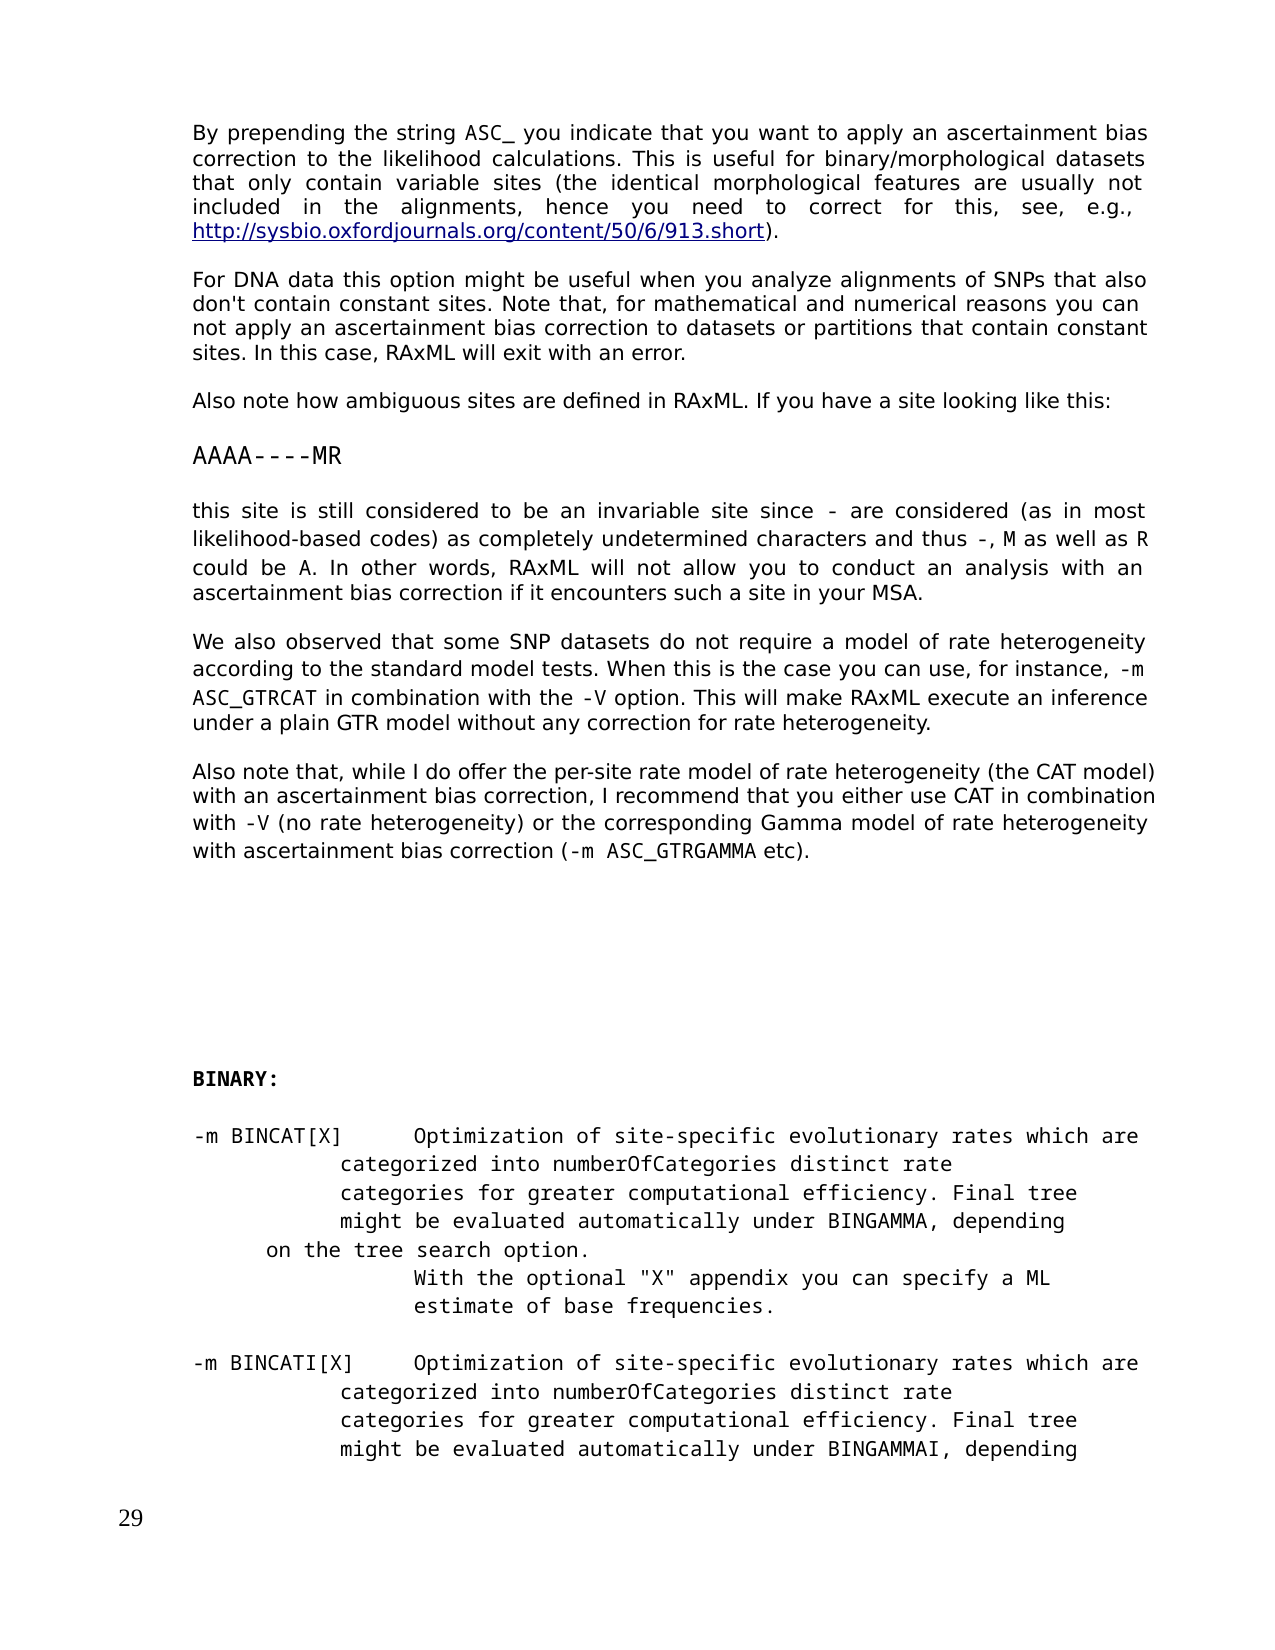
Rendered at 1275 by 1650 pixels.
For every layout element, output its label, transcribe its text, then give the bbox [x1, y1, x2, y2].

text -m BINCAT[X] Optimization of site-specific evolutionary rates which are categorized into numberOfCategories distinct rate categories for greater computational efficiency. Final tree might be evaluated automatically under BINGAMMA, depending on the tree search option. [118, 1121, 1157, 1263]
text AAAA----MR [118, 438, 1157, 472]
text For DNA data this option might be useful when you analyze alignments of SNPs that also don't contain constant sites. Note that, for mathematical and numerical reasons you can not apply an ascertainment bias correction to datasets or partitions that contain constant sites. In this case, RAxML will exit with an error. [118, 268, 1157, 365]
text By prepending the string ASC_ you indicate that you want to apply an ascertainment bias correction to the likelihood calculations. This is useful for binary/morphological datasets that only contain variable sites (the identical morphological features are usually not included in the alignments, hence you need to correct for this, see, e.g., http://sysbio.oxfordjournals.org/content/50/6/913.short). [118, 118, 1157, 244]
text -m BINCATI[X] Optimization of site-specific evolutionary rates which are categorized into numberOfCategories distinct rate categories for greater computational efficiency. Final tree might be evaluated automatically under BINGAMMAI, depending [118, 1348, 1157, 1462]
text We also observed that some SNP datasets do not require a model of rate heterogeneity according to the standard model tests. When this is the case you can use, for instance, -m ASC_GTRCAT in combination with the -V option. This will make RAxML execute an inference under a plain GTR model without any correction for rate heterogeneity. [118, 630, 1157, 735]
text Also note how ambiguous sites are defined in RAxML. If you have a site looking like this: [118, 389, 1157, 413]
text BINARY: [192, 1064, 1157, 1093]
text this site is still considered to be an invariable site since - are considered (as in most likelihood-based codes) as completely undetermined characters and thus -, M as well as R could be A. In other words, RAxML will not allow you to conduct an analysis with an ascertainment bias correction if it encounters such a site in your MSA. [118, 496, 1157, 606]
text With the optional "X" appendix you can specify a ML estimate of base frequencies. [118, 1263, 1157, 1320]
text Also note that, while I do offer the per-site rate model of rate heterogeneity (the CAT model) with an ascertainment bias correction, I recommend that you either use CAT in combination with -V (no rate heterogeneity) or the corresponding Gamma model of rate heterogeneity with ascertainment bias correction (-m ASC_GTRGAMMA etc). [118, 760, 1157, 865]
